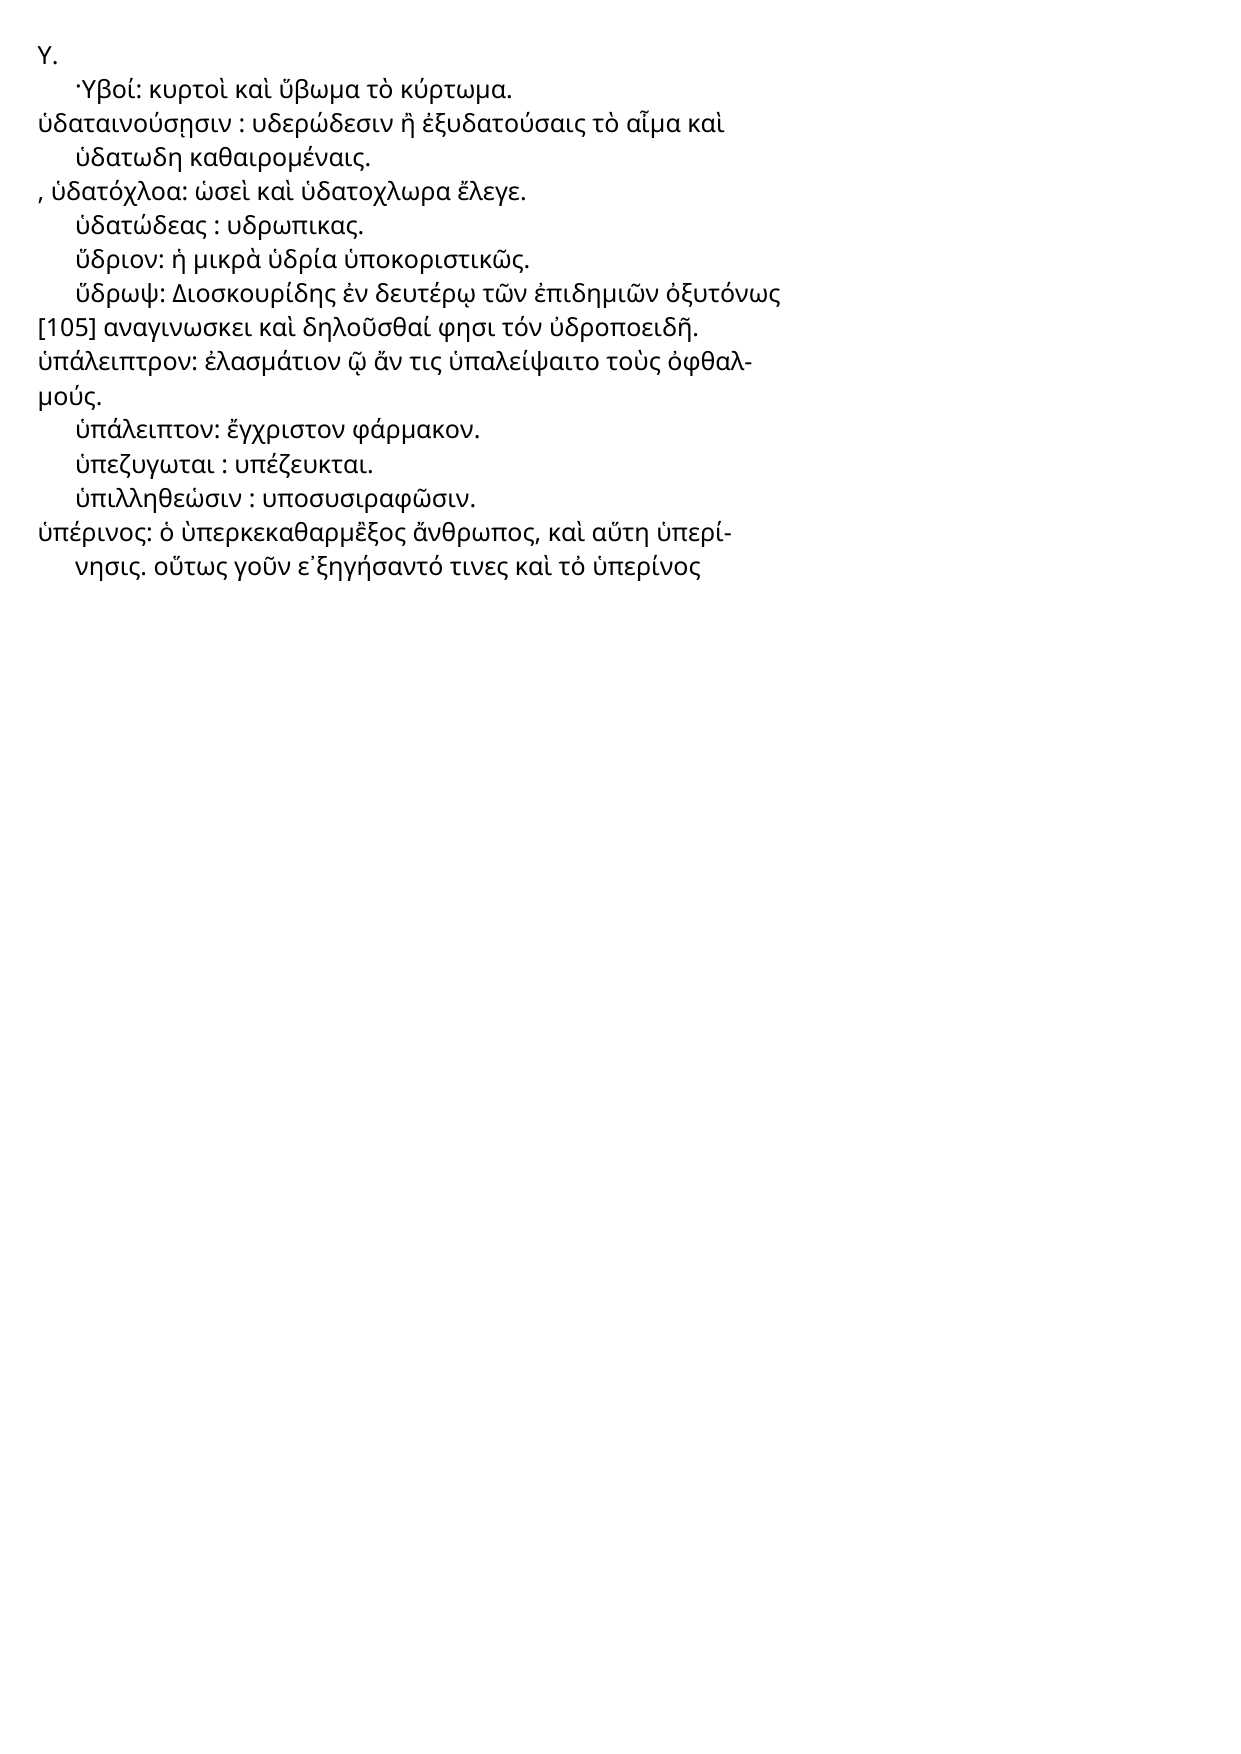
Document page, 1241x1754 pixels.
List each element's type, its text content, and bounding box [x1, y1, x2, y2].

text ·Υβοί: κυρτοὶ καὶ ὕβωμα τὸ κύρτωμα. [37, 72, 1203, 106]
text ὑδατώδεας : υδρωπικας. [37, 208, 1203, 242]
text , ὑδατόχλοα: ὡσεὶ καὶ ὑδατοχλωρα ἔλεγε. [37, 174, 1203, 208]
text ὑπάλειπτον: ἔγχριστον φάρμακον. [37, 412, 1203, 446]
text ὕδριον: ἡ μικρὰ ὑδρία ὑποκοριστικῶς. [37, 242, 1203, 276]
text Υ. [37, 37, 1203, 72]
text ὑδαταινούσῃσιν : υδερώδεσιν ἢ ἐξυδατούσαις τὸ αἶμα καὶ ὑδατωδη καθαιρομέναις. [37, 106, 1203, 174]
text ὑπεζυγωται : υπέζευκται. [37, 446, 1203, 480]
text ὑπέρινος: ὁ ὺπερκεκαθαρμἒξος ἄνθρωπος, καὶ αὕτη ὑπερί- νησις. οὕτως γοῦν ε᾽ξηγήσαντό τινες καὶ τὀ ὑπερίνος [37, 514, 1203, 582]
text ὑπιλληθεὡσιν : υποσυσιραφῶσιν. [37, 480, 1203, 514]
text ὕδρωψ: Διοσκουρίδης ἐν δευτέρῳ τῶν ἐπιδημιῶν ὀξυτόνως [105] αναγινωσκει καὶ δηλοῦσθαί φησι τόν ὐδροποειδῆ. ὑπάλειπτρον: ἐλασμάτιον ῷ ἄν τις ὑπαλείψαιτο τοὺς ὀφθαλ- μούς. [37, 276, 1203, 412]
